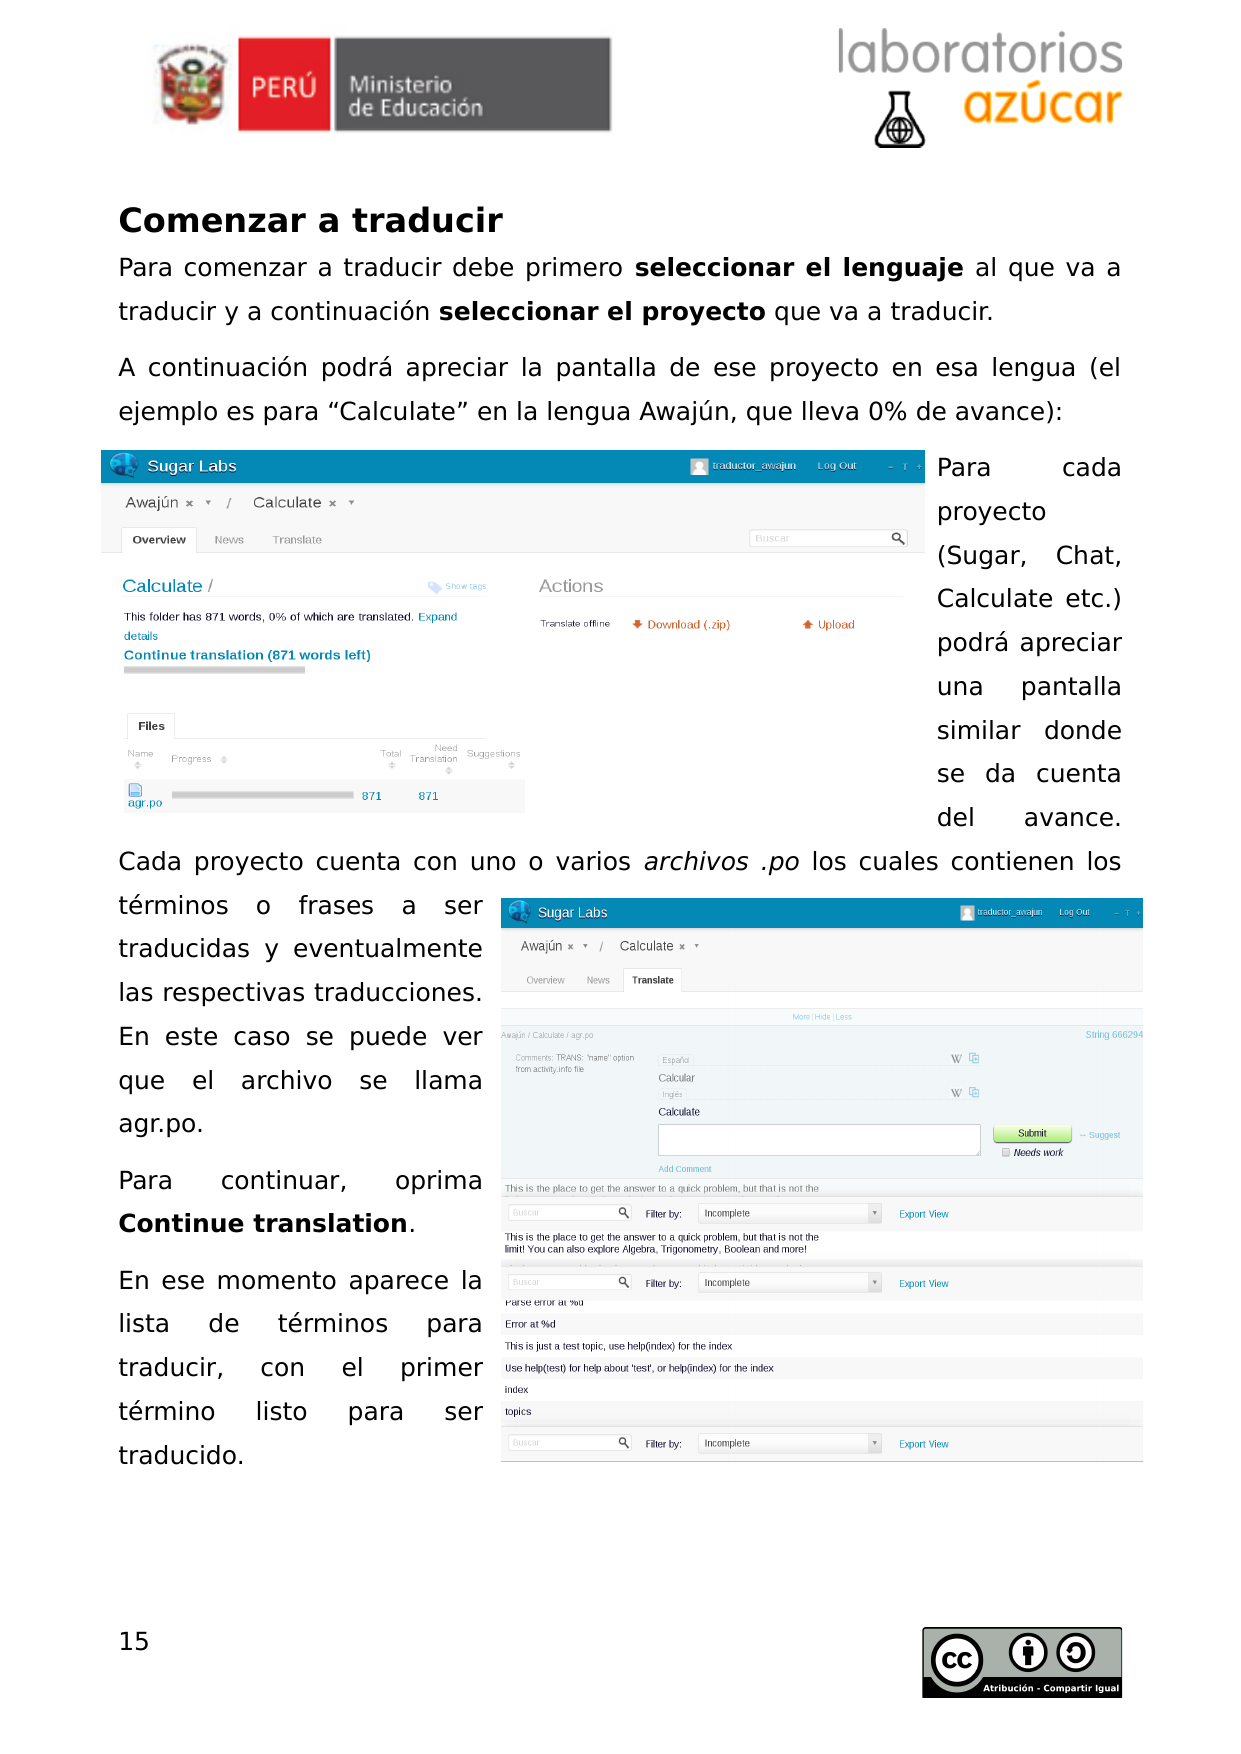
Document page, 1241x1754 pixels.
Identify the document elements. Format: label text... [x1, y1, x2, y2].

picture [114, 455, 119, 463]
picture [518, 901, 529, 913]
text A continuación podrá apreciar la pantalla de ese proyecto en esa lengua (el ejemplo es para “Calculate” en la lengua Awajún, que lleva 0% de avance): [118, 353, 1122, 426]
text Para cada proyecto (Sugar, Chat, Calculate etc.) podrá apreciar una pantalla similar donde se da cuenta del avance. Cada proyecto cuenta con uno o varios archivos .po los cuales contienen los términos o frases a ser traducidas y eventualmente las respectivas traducciones. En este caso se puede ver que el archivo se llama agr.po. [118, 453, 1122, 1139]
text Para comenzar a traducir debe primero seleccionar el lenguaje al que va a traducir y a continuación seleccionar el proyecto que va a traducir. [118, 253, 1122, 326]
picture [101, 484, 925, 817]
picture [691, 459, 708, 474]
text En ese momento aparece la lista de términos para traducir, con el primer término listo para ser traducido. [118, 1266, 501, 1470]
text Para continuar, oprima Continue translation. [118, 1166, 501, 1239]
subtitle Comenzar a traducir [118, 202, 1122, 241]
picture [513, 913, 520, 920]
picture [131, 457, 136, 467]
picture [137, 22, 631, 148]
picture [501, 929, 1143, 1485]
picture [838, 28, 1123, 148]
picture [115, 466, 124, 475]
picture [922, 1627, 1123, 1698]
picture [961, 906, 974, 920]
